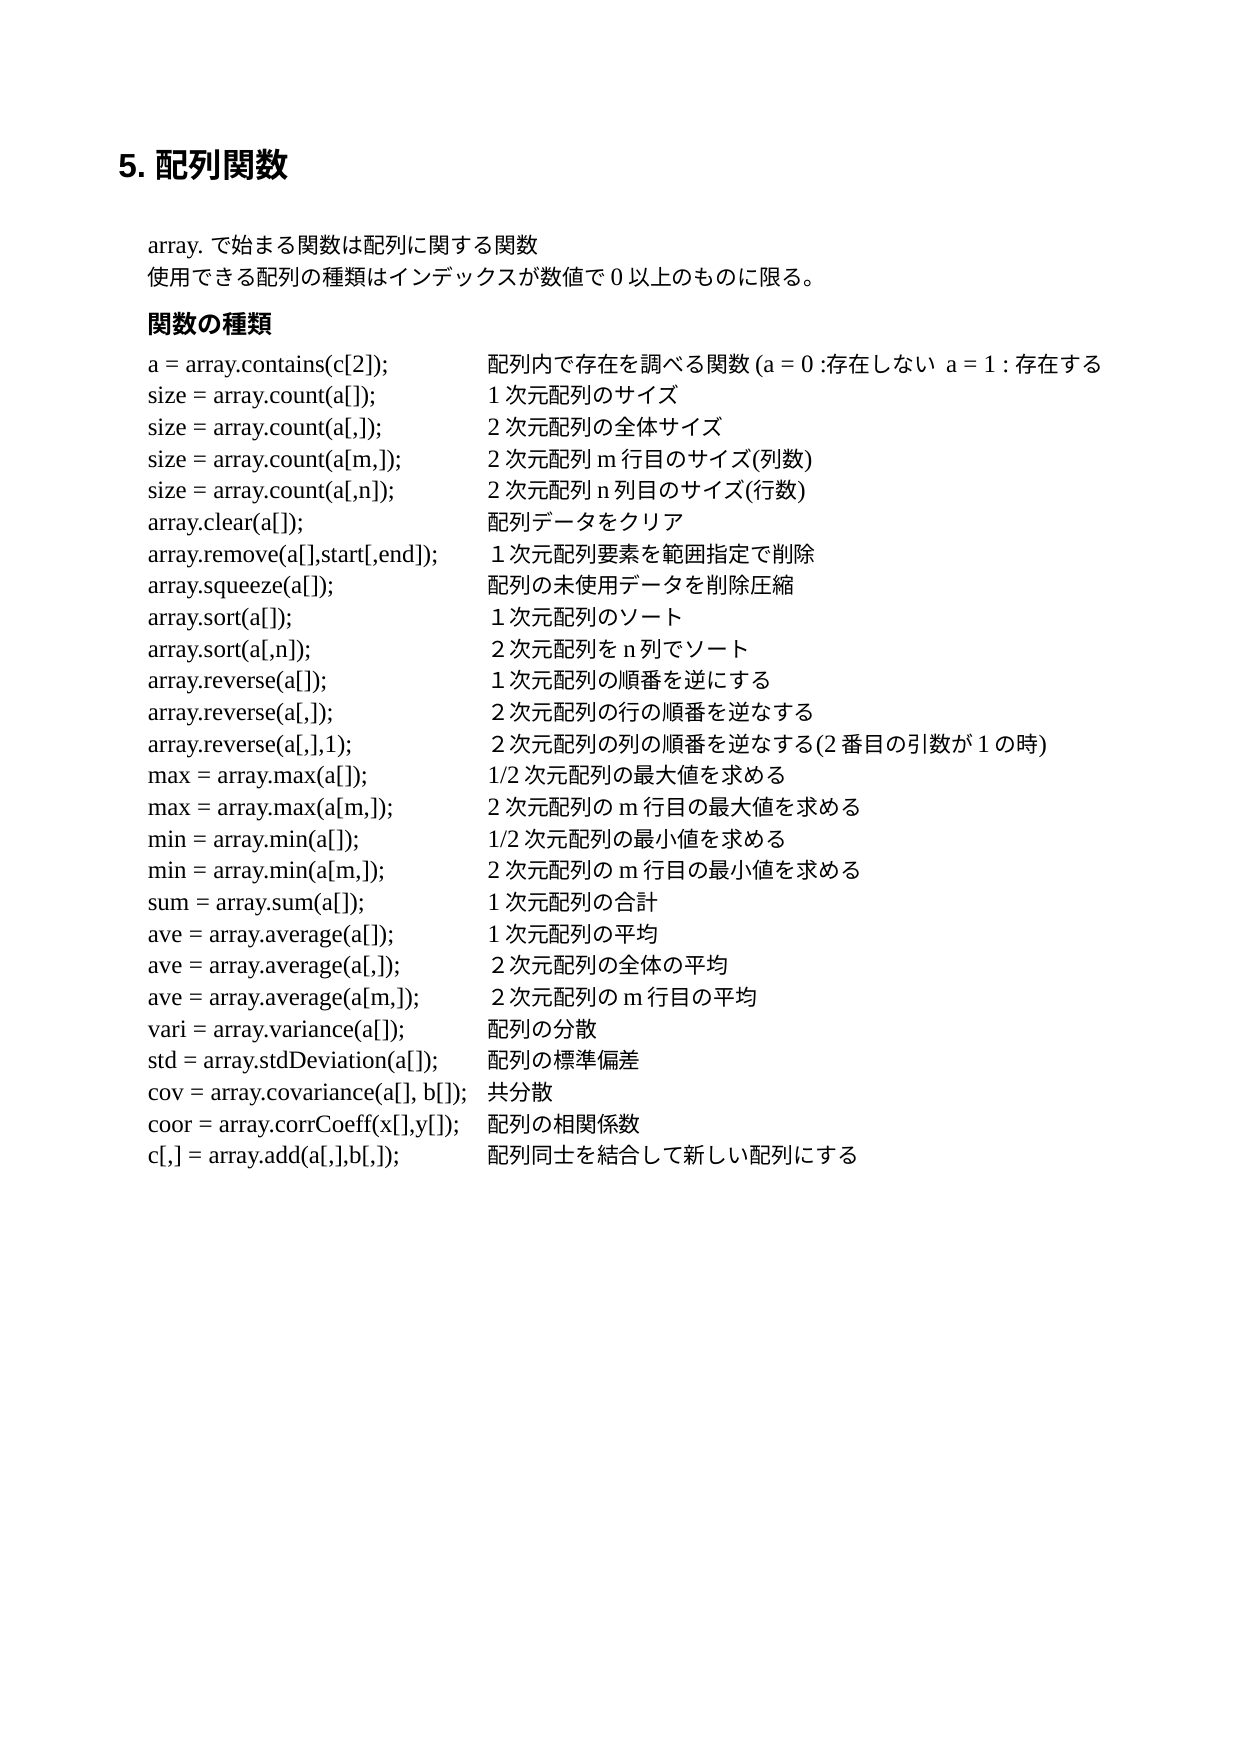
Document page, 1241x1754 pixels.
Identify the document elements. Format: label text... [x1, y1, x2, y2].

text size = array.count(a[,]); 2次元配列の全体サイズ [148, 410, 1122, 442]
text size = array.count(a[,n]); 2次元配列n列目のサイズ(行数) [148, 473, 1122, 505]
text max = array.max(a[m,]); 2次元配列のm行目の最大値を求める [148, 790, 1122, 822]
text min = array.min(a[]); 1/2次元配列の最小値を求める [148, 822, 1122, 853]
text size = array.count(a[]); 1次元配列のサイズ [148, 378, 1122, 410]
text array. で始まる関数は配列に関する関数 [148, 228, 1122, 260]
text array.squeeze(a[]); 配列の未使用データを削除圧縮 [148, 568, 1122, 600]
text array.remove(a[],start[,end]); １次元配列要素を範囲指定で削除 [148, 537, 1122, 568]
text c[,] = array.add(a[,],b[,]); 配列同士を結合して新しい配列にする [148, 1138, 1122, 1170]
text cov = array.covariance(a[], b[]); 共分散 [148, 1075, 1122, 1107]
text size = array.count(a[m,]); 2次元配列m行目のサイズ(列数) [148, 442, 1122, 473]
text array.reverse(a[]); １次元配列の順番を逆にする [148, 663, 1122, 695]
text array.reverse(a[,],1); ２次元配列の列の順番を逆なする(2番目の引数が1の時) [148, 727, 1122, 758]
text array.sort(a[,n]); ２次元配列をn列でソート [148, 632, 1122, 663]
text array.reverse(a[,]); ２次元配列の行の順番を逆なする [148, 695, 1122, 727]
text coor = array.corrCoeff(x[],y[]); 配列の相関係数 [148, 1107, 1122, 1138]
text a = array.contains(c[2]); 配列内で存在を調べる関数 (a = 0 :存在しない a = 1 : 存在する [148, 347, 1122, 378]
text sum = array.sum(a[]); 1次元配列の合計 [148, 885, 1122, 917]
subtitle 関数の種類 [148, 304, 1122, 341]
text max = array.max(a[]); 1/2次元配列の最大値を求める [148, 758, 1122, 790]
text 使用できる配列の種類はインデックスが数値で0以上のものに限る。 [148, 260, 1122, 292]
text min = array.min(a[m,]); 2次元配列のm行目の最小値を求める [148, 853, 1122, 885]
text array.sort(a[]); １次元配列のソート [148, 600, 1122, 632]
text array.clear(a[]); 配列データをクリア [148, 505, 1122, 537]
text std = array.stdDeviation(a[]); 配列の標準偏差 [148, 1043, 1122, 1075]
text vari = array.variance(a[]); 配列の分散 [148, 1012, 1122, 1043]
text ave = array.average(a[,]); ２次元配列の全体の平均 [148, 948, 1122, 980]
text ave = array.average(a[m,]); ２次元配列のm行目の平均 [148, 980, 1122, 1012]
text ave = array.average(a[]); 1次元配列の平均 [148, 917, 1122, 948]
subtitle 5. 配列関数 [118, 139, 1122, 187]
